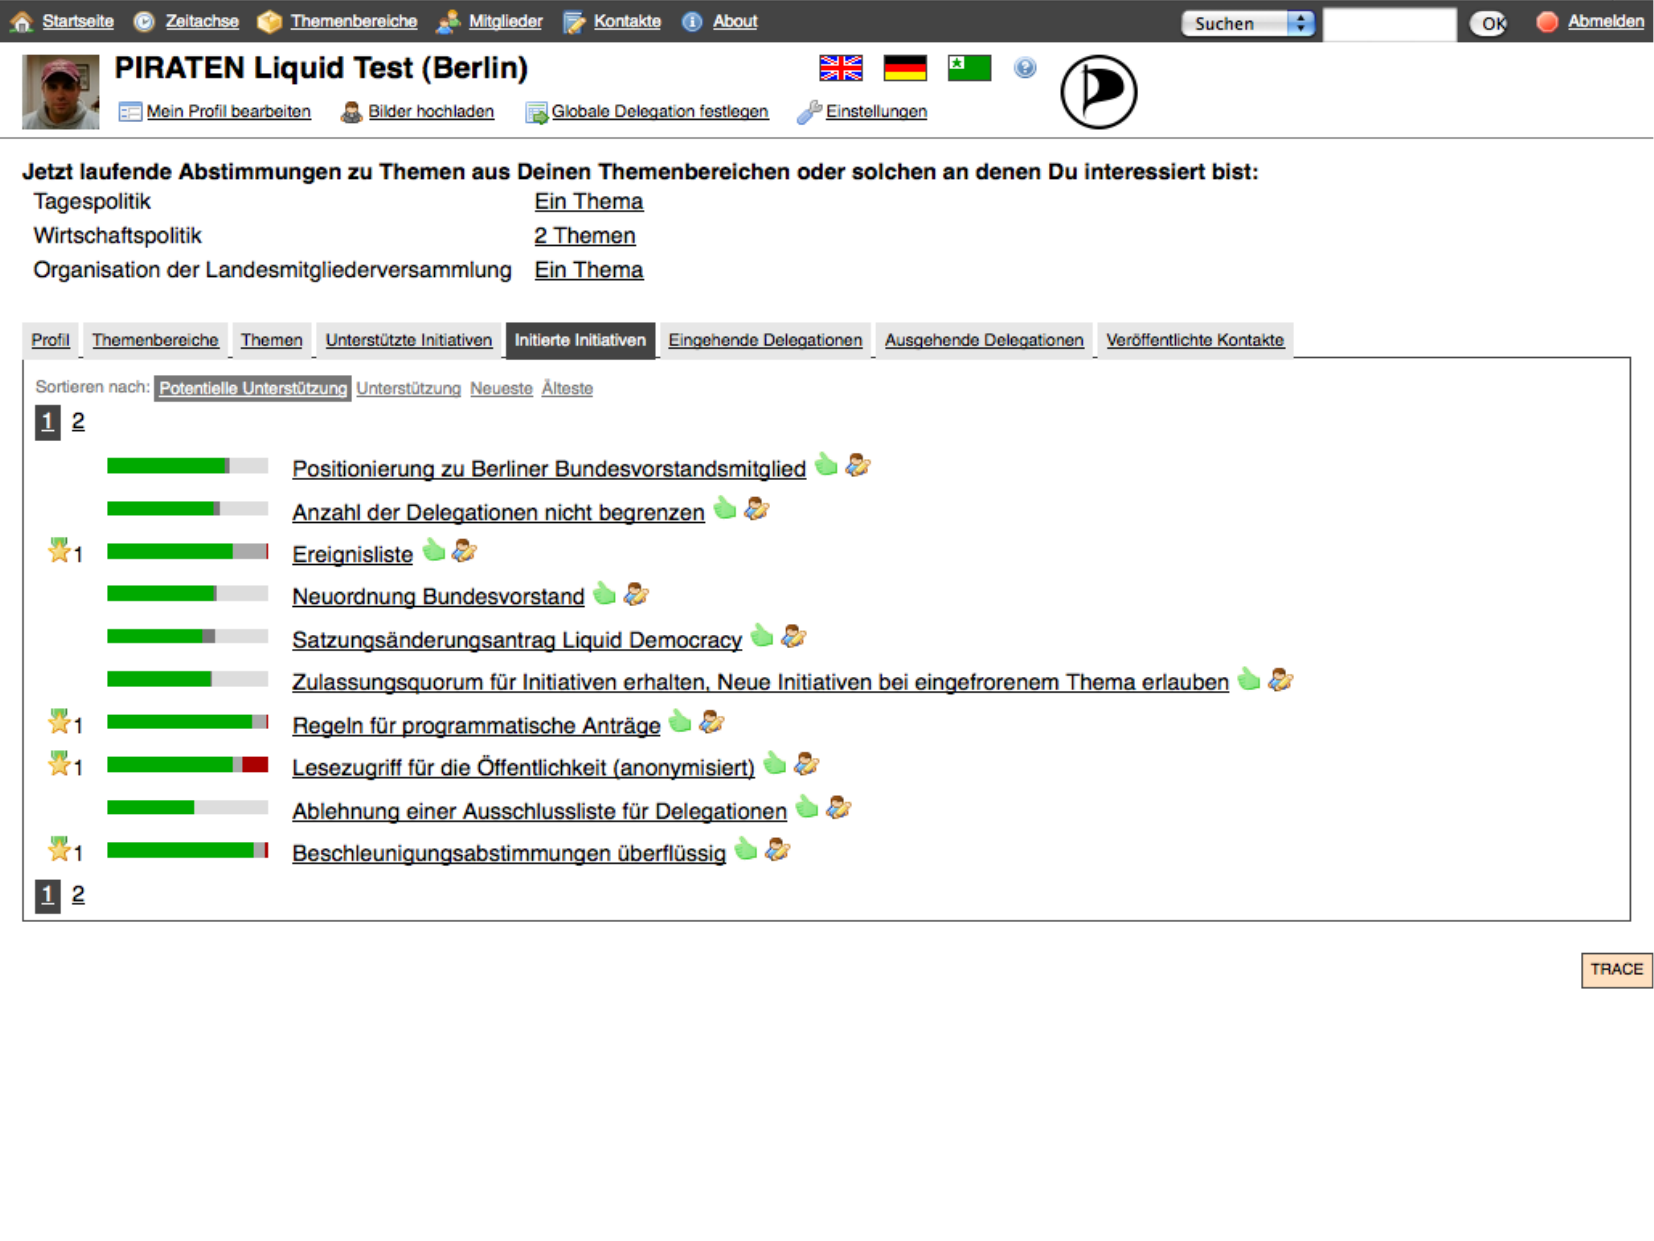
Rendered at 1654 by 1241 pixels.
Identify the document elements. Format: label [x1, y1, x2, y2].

picture [0, 0, 1654, 1034]
